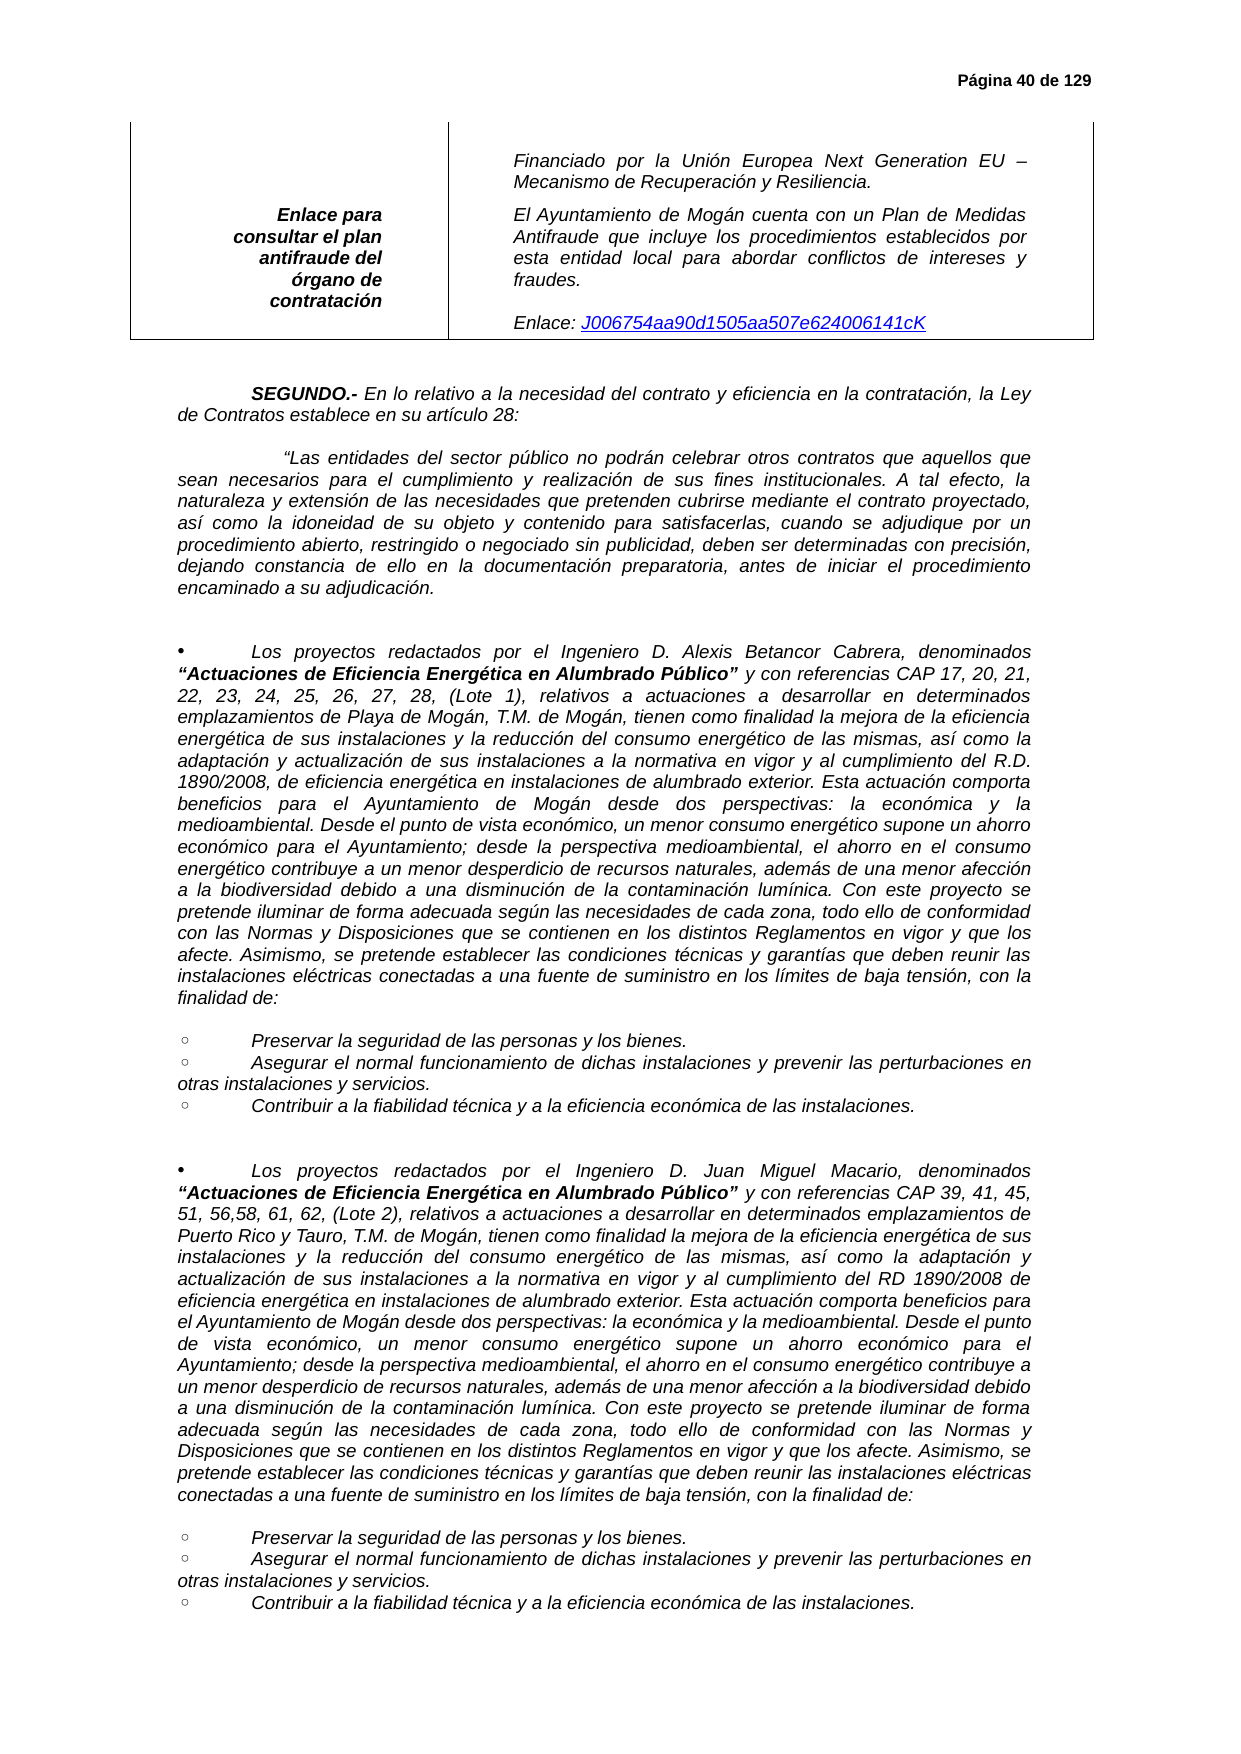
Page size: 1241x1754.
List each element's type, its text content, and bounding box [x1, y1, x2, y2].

list Contribuir a la fiabilidad técnica y a la eficiencia económica de las instalaciones. [177, 1095, 1033, 1116]
list Asegurar el normal funcionamiento de dichas instalaciones y prevenir las perturbaciones en otras instalaciones y servicios. [177, 1548, 1033, 1591]
table_cell [131, 122, 448, 198]
list Los proyectos redactados por el Ingeniero D. Alexis Betancor Cabrera, denominados “Actuaciones de Eficiencia Energética en Alumbrado Público” y con referencias CAP 17, 20, 21, 22, 23, 24, 25, 26, 27, 28, (Lote 1), relativos a actuaciones a desarrollar en determinados emplazamientos de Playa de Mogán, T.M. de Mogán, tienen como finalidad la mejora de la eficiencia energética de sus instalaciones y la reducción del consumo energético de las mismas, así como la adaptación y actualización de sus instalaciones a la normativa en vigor y al cumplimiento del R.D. 1890/2008, de eficiencia energética en instalaciones de alumbrado exterior. Esta actuación comporta beneficios para el Ayuntamiento de Mogán desde dos perspectivas: la económica y la medioambiental. Desde el punto de vista económico, un menor consumo energético supone un ahorro económico para el Ayuntamiento; desde la perspectiva medioambiental, el ahorro en el consumo energético contribuye a un menor desperdicio de recursos naturales, además de una menor afección a la biodiversidad debido a una disminución de la contaminación lumínica. Con este proyecto se pretende iluminar de forma adecuada según las necesidades de cada zona, todo ello de conformidad con las Normas y Disposiciones que se contienen en los distintos Reglamentos en vigor y que los afecte. Asimismo, se pretende establecer las condiciones técnicas y garantías que deben reunir las instalaciones eléctricas conectadas a una fuente de suministro en los límites de baja tensión, con la finalidad de: [177, 641, 1033, 1008]
text “Las entidades del sector público no podrán celebrar otros contratos que aquellos que sean necesarios para el cumplimiento y realización de sus fines institucionales. A tal efecto, la naturaleza y extensión de las necesidades que pretenden cubrirse mediante el contrato proyectado, así como la idoneidad de su objeto y contenido para satisfacerlas, cuando se adjudique por un procedimiento abierto, restringido o negociado sin publicidad, deben ser determinadas con precisión, dejando constancia de ello en la documentación preparatoria, antes de iniciar el procedimiento encaminado a su adjudicación. [177, 447, 1033, 598]
list Preservar la seguridad de las personas y los bienes. [177, 1527, 1033, 1548]
text SEGUNDO.- En lo relativo a la necesidad del contrato y eficiencia en la contratación, la Ley de Contratos establece en su artículo 28: [177, 382, 1033, 426]
list Contribuir a la fiabilidad técnica y a la eficiencia económica de las instalaciones. [177, 1591, 1033, 1613]
list Los proyectos redactados por el Ingeniero D. Juan Miguel Macario, denominados “Actuaciones de Eficiencia Energética en Alumbrado Público” y con referencias CAP 39, 41, 45, 51, 56,58, 61, 62, (Lote 2), relativos a actuaciones a desarrollar en determinados emplazamientos de Puerto Rico y Tauro, T.M. de Mogán, tienen como finalidad la mejora de la eficiencia energética de sus instalaciones y la reducción del consumo energético de las mismas, así como la adaptación y actualización de sus instalaciones a la normativa en vigor y al cumplimiento del RD 1890/2008 de eficiencia energética en instalaciones de alumbrado exterior. Esta actuación comporta beneficios para el Ayuntamiento de Mogán desde dos perspectivas: la económica y la medioambiental. Desde el punto de vista económico, un menor consumo energético supone un ahorro económico para el Ayuntamiento; desde la perspectiva medioambiental, el ahorro en el consumo energético contribuye a un menor desperdicio de recursos naturales, además de una menor afección a la biodiversidad debido a una disminución de la contaminación lumínica. Con este proyecto se pretende iluminar de forma adecuada según las necesidades de cada zona, todo ello de conformidad con las Normas y Disposiciones que se contienen en los distintos Reglamentos en vigor y que los afecte. Asimismo, se pretende establecer las condiciones técnicas y garantías que deben reunir las instalaciones eléctricas conectadas a una fuente de suministro en los límites de baja tensión, con la finalidad de: [177, 1159, 1033, 1505]
table_cell El Ayuntamiento de Mogán cuenta con un Plan de Medidas Antifraude que incluye los procedimientos establecidos por esta entidad local para abordar conflictos de intereses y fraudes. Enlace: J006754aa90d1505aa507e624006141cK [449, 198, 1093, 339]
table_cell Enlace para consultar el plan antifraude del órgano de contratación [131, 198, 448, 339]
list Asegurar el normal funcionamiento de dichas instalaciones y prevenir las perturbaciones en otras instalaciones y servicios. [177, 1051, 1033, 1095]
table_cell Financiado por la Unión Europea Next Generation EU – Mecanismo de Recuperación y Resiliencia. [449, 122, 1093, 198]
list Preservar la seguridad de las personas y los bienes. [177, 1030, 1033, 1051]
